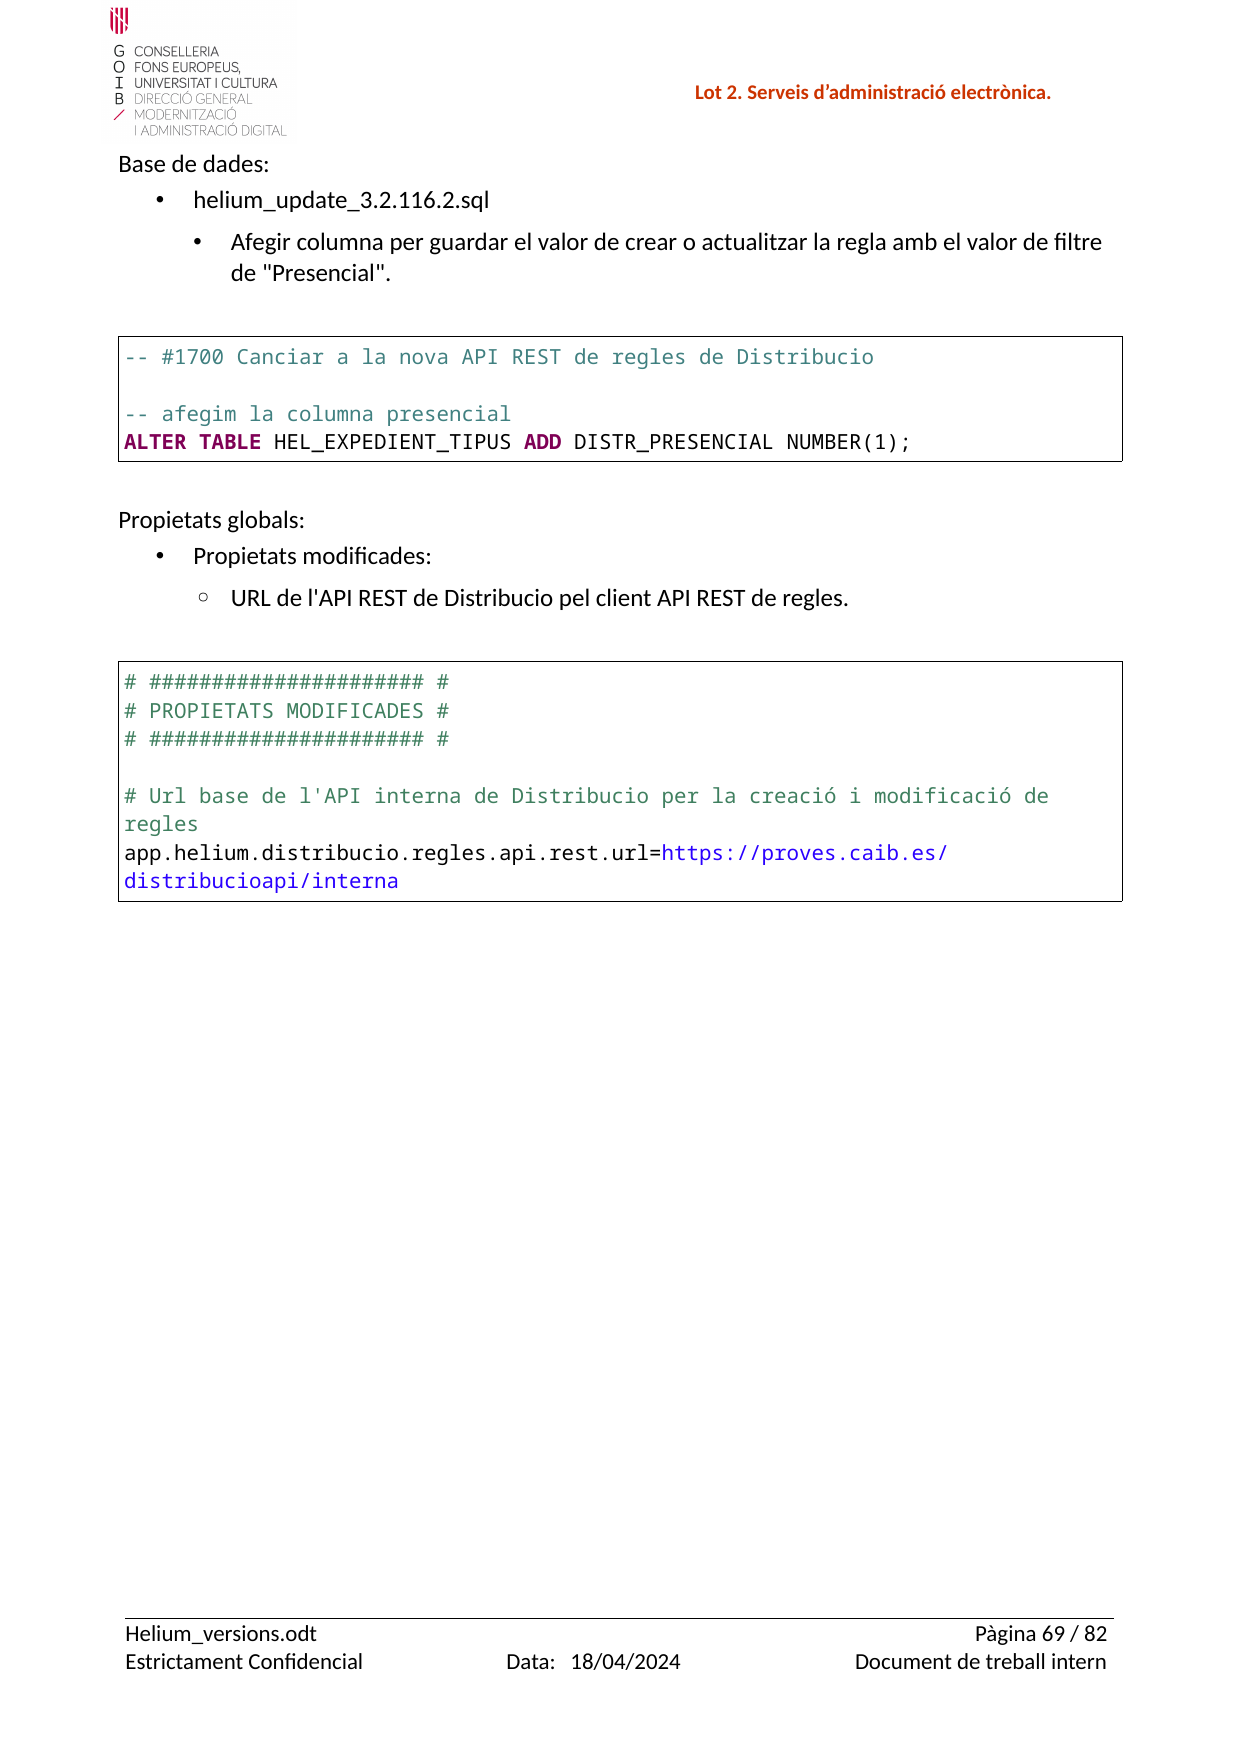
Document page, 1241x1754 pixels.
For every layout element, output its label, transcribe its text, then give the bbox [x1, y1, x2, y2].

list Propietats modificades: [156, 540, 1122, 571]
list helium_update_3.2.116.2.sql [156, 184, 1122, 215]
table_header # ###################### # # PROPIETATS MODIFICADES # # ###################### # # Url base de l'API interna de Distribucio per la creació i modificació de regles app.helium.distribucio.regles.api.rest.url=https://proves.caib.es/distribucioapi/interna [119, 662, 1122, 901]
text Base de dades: [118, 148, 1122, 178]
text Propietats globals: [118, 504, 1122, 534]
list URL de l'API REST de Distribucio pel client API REST de regles. [193, 583, 1122, 613]
list Afegir columna per guardar el valor de crear o actualitzar la regla amb el valor de filtre de "Presencial". [193, 227, 1122, 288]
table_header -- #1700 Canciar a la nova API REST de regles de Distribucio -- afegim la columna presencial ALTER TABLE HEL_EXPEDIENT_TIPUS ADD DISTR_PRESENCIAL NUMBER(1); [119, 337, 1122, 461]
picture [100, 0, 297, 144]
